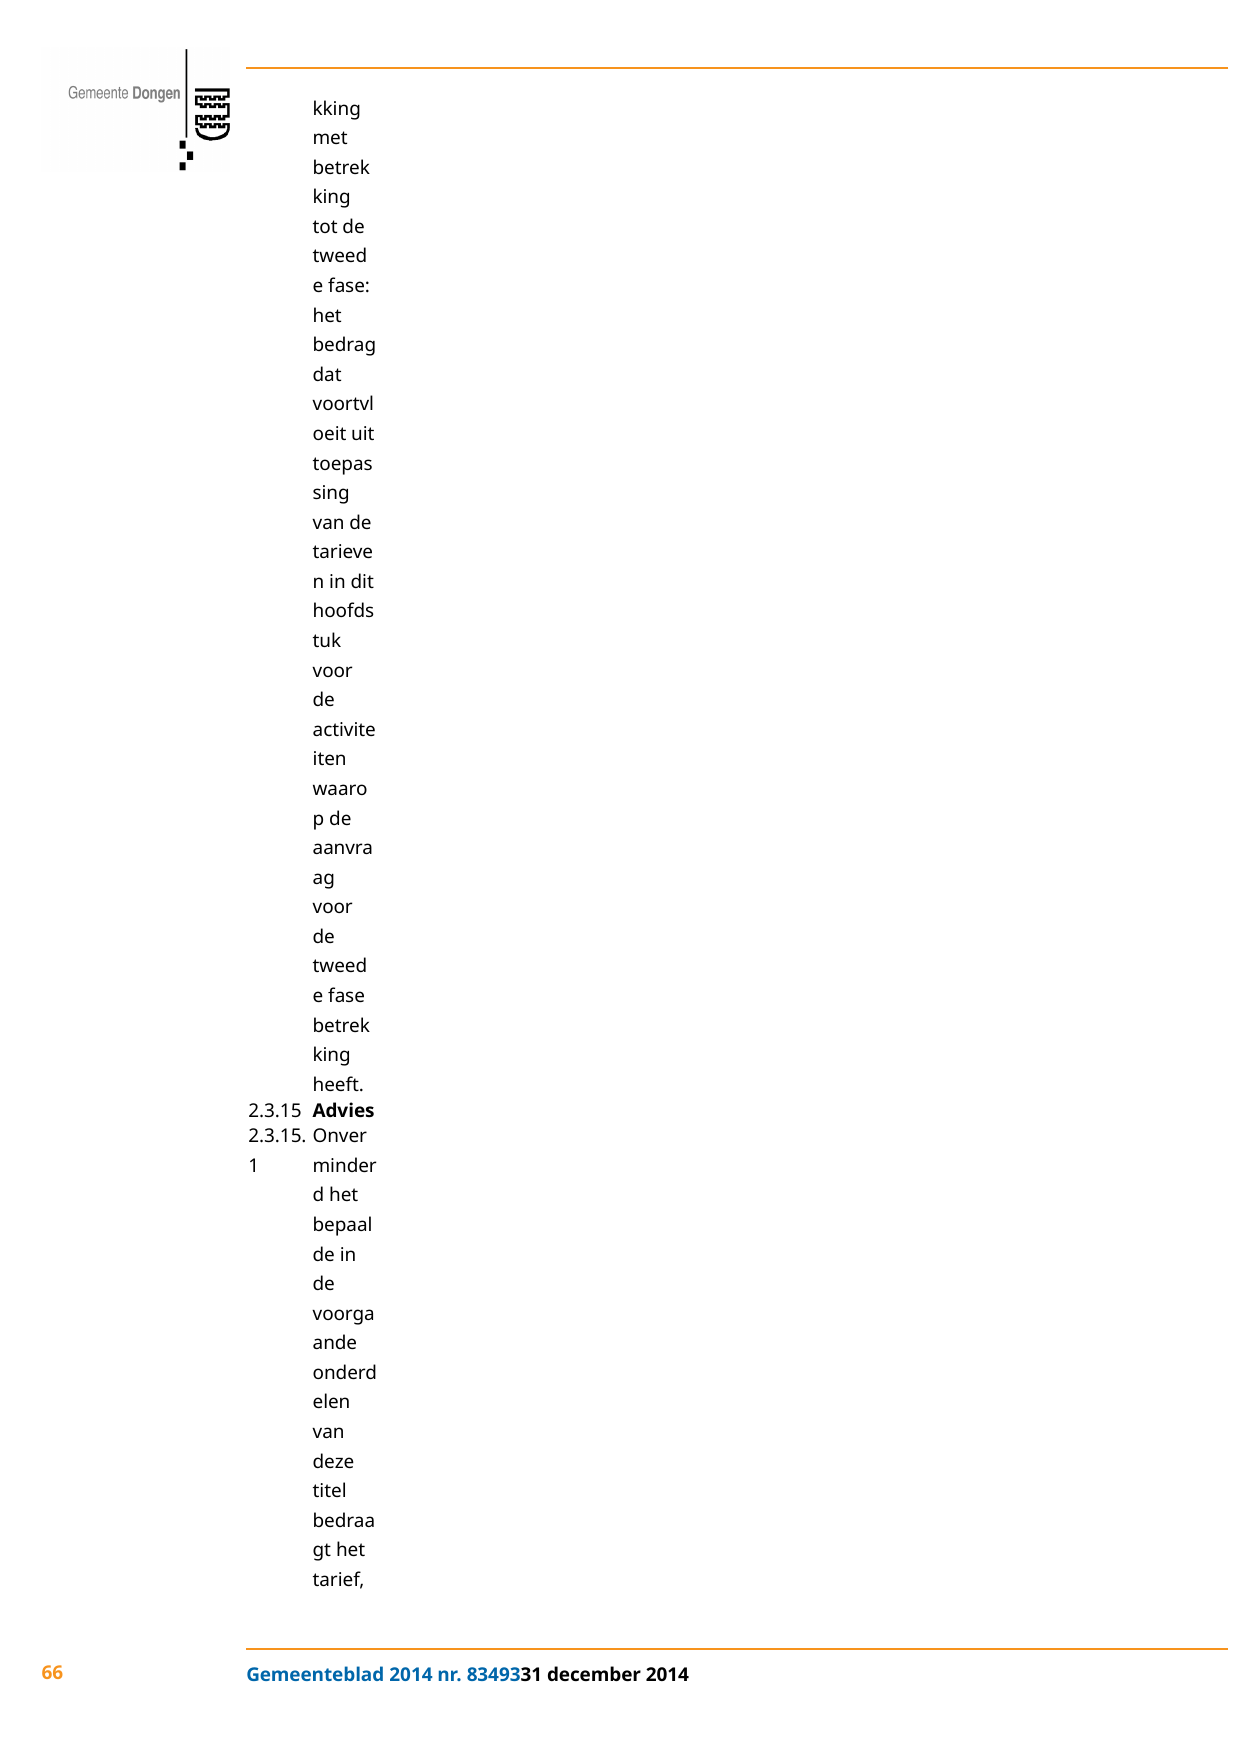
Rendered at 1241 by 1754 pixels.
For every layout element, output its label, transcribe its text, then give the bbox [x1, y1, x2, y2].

table_cell 2.3.15 [248, 1097, 312, 1122]
table_cell 2.3.15.1 [248, 1123, 312, 1592]
table_cell Onverminderd het bepaalde in de voorgaande onderdelen van deze titel bedraagt het tarief, [313, 1123, 377, 1592]
picture [41, 47, 231, 172]
table_cell [248, 95, 312, 1097]
table_cell Advies [313, 1097, 377, 1122]
table_cell kking met betrekking tot de tweede fase: het bedrag dat voortvloeit uit toepassing van de tarieven in dit hoofdstuk voor de activiteiten waarop de aanvraag voor de tweede fase betrekking heeft. [313, 95, 377, 1097]
